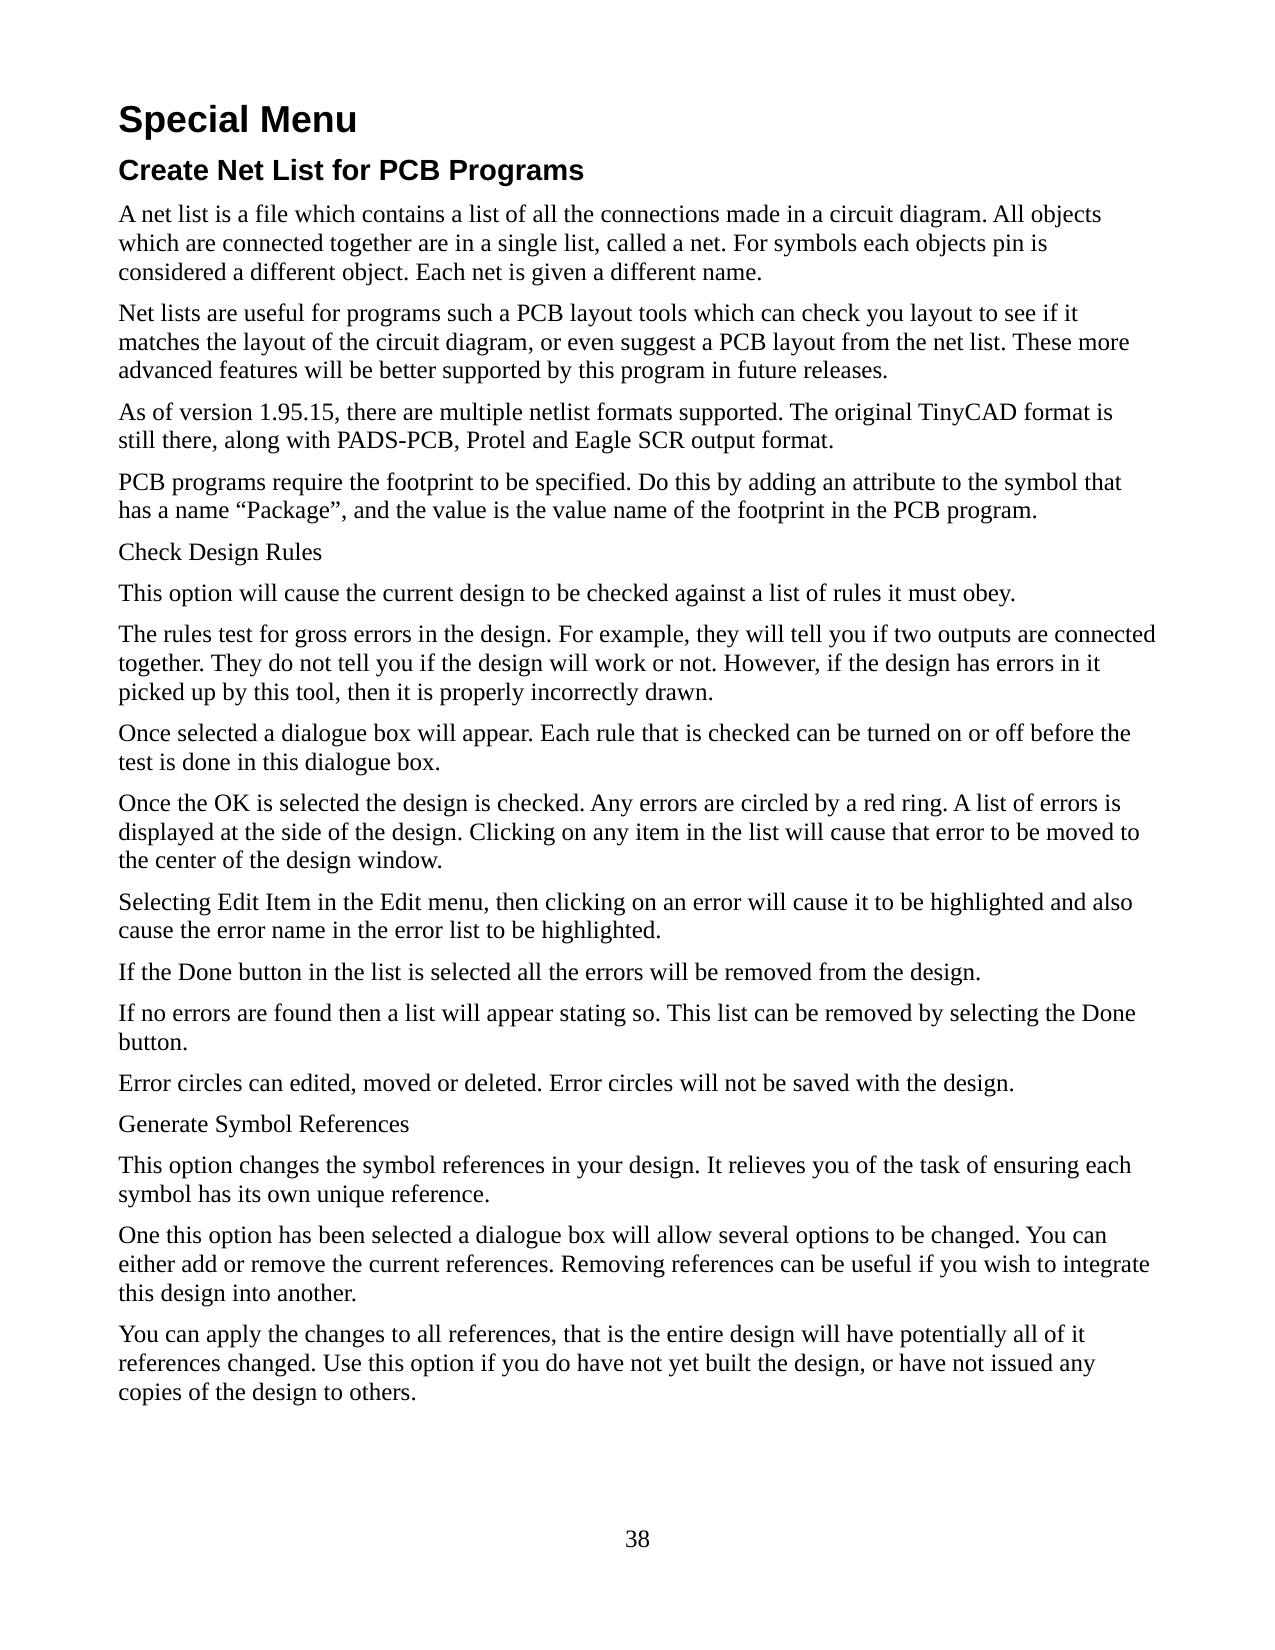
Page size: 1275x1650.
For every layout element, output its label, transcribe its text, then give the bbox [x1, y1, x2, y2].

text One this option has been selected a dialogue box will allow several options to be changed. You can either add or remove the current references. Removing references can be useful if you wish to integrate this design into another. [118, 1220, 1157, 1307]
text The rules test for gross errors in the design. For example, they will tell you if two outputs are connected together. They do not tell you if the design will work or not. However, if the design has errors in it picked up by this tool, then it is properly incorrectly drawn. [118, 619, 1157, 705]
text Net lists are useful for programs such a PCB layout tools which can check you layout to see if it matches the layout of the circuit diagram, or even suggest a PCB layout from the net list. These more advanced features will be better supported by this program in future releases. [118, 298, 1157, 384]
text Selecting Edit Item in the Edit menu, then clicking on an error will cause it to be highlighted and also cause the error name in the error list to be highlighted. [118, 887, 1157, 944]
text As of version 1.95.15, there are multiple netlist formats supported. The original TinyCAD format is still there, along with PADS-PCB, Protel and Eagle SCR output format. [118, 397, 1157, 454]
text This option will cause the current design to be checked against a list of rules it must obey. [118, 578, 1157, 607]
text Once the OK is selected the design is checked. Any errors are circled by a red ring. A list of errors is displayed at the side of the design. Clicking on any item in the list will cause that error to be moved to the center of the design window. [118, 788, 1157, 874]
text You can apply the changes to all references, that is the entire design will have potentially all of it references changed. Use this option if you do have not yet built the design, or have not issued any copies of the design to others. [118, 1319, 1157, 1405]
text Check Design Rules [118, 537, 1157, 565]
text If the Done button in the list is selected all the errors will be removed from the design. [118, 957, 1157, 985]
text Generate Symbol References [118, 1109, 1157, 1138]
text If no errors are found then a list will appear stating so. This list can be removed by selecting the Done button. [118, 998, 1157, 1055]
text Once selected a dialogue box will appear. Each rule that is checked can be turned on or off before the test is done in this dialogue box. [118, 718, 1157, 775]
text Special Menu [118, 97, 1157, 141]
text Error circles can edited, moved or deleted. Error circles will not be saved with the design. [118, 1068, 1157, 1097]
text A net list is a file which contains a list of all the connections made in a circuit diagram. All objects which are connected together are in a single list, called a net. For symbols each objects pin is considered a different object. Each net is given a different name. [118, 199, 1157, 285]
text PCB programs require the footprint to be specified. Do this by adding an attribute to the symbol that has a name “Package”, and the value is the value name of the footprint in the PCB program. [118, 467, 1157, 524]
text This option changes the symbol references in your design. It relieves you of the task of ensuring each symbol has its own unique reference. [118, 1150, 1157, 1208]
text Create Net List for PCB Programs [118, 153, 1157, 187]
